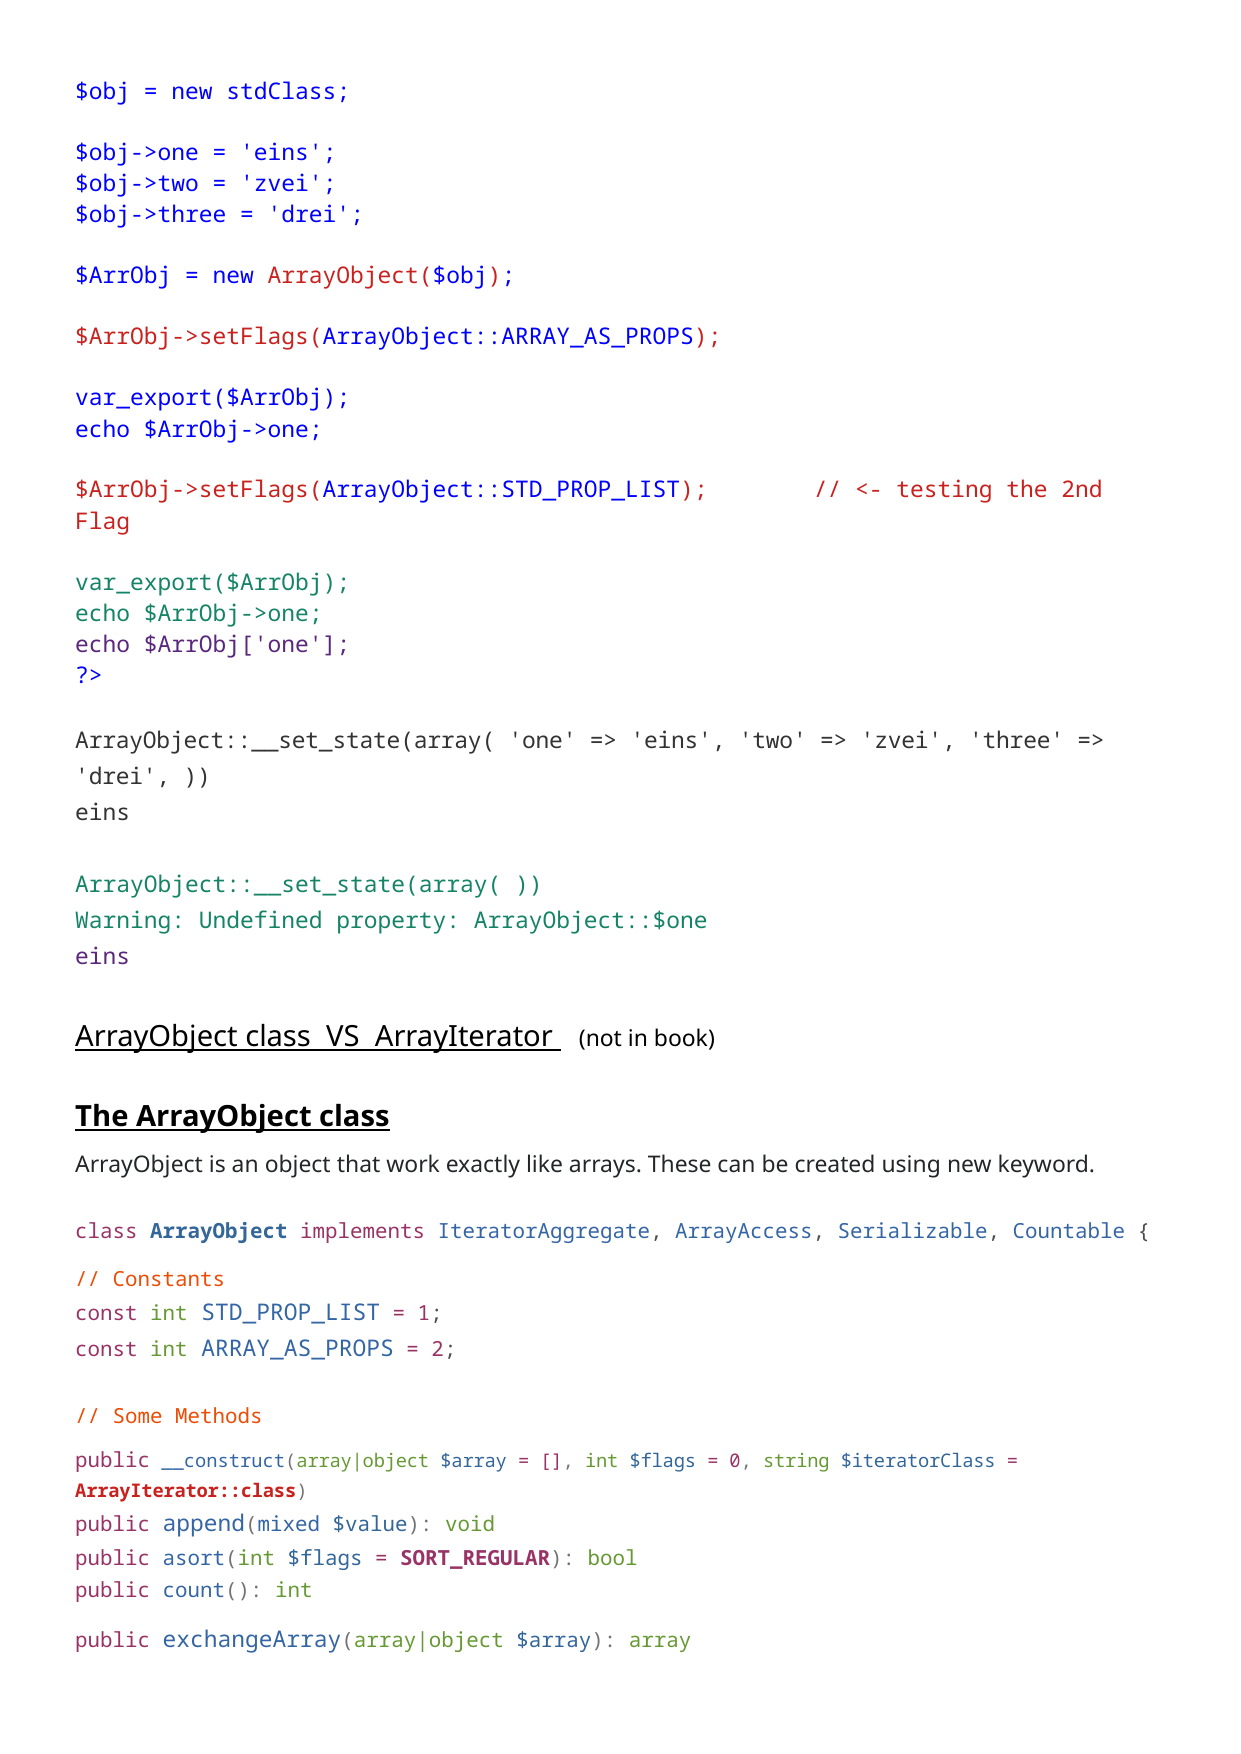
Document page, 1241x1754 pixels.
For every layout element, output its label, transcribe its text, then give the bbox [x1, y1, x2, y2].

text $ArrObj = new ArrayObject($obj); [75, 259, 1166, 291]
text $obj->one = 'eins'; [75, 136, 1166, 167]
subtitle ArrayObject class VS ArrayIterator (not in book) [75, 1016, 1166, 1055]
text $obj = new stdClass; [75, 75, 1166, 106]
text const int ARRAY_AS_PROPS = 2; [75, 1332, 1166, 1363]
text class ArrayObject implements IteratorAggregate, ArrayAccess, Serializable, Countable { [75, 1217, 1166, 1245]
text ?> [75, 659, 1166, 691]
text const int STD_PROP_LIST = 1; [75, 1296, 1166, 1328]
text echo $ArrObj['one']; [75, 628, 1166, 659]
text ArrayObject::__set_state(array( 'one' => 'eins', 'two' => 'zvei', 'three' => 'drei', )) eins ArrayObject::__set_state(array( )) Warning: Undefined property: ArrayObject::$one [75, 691, 1166, 935]
text echo $ArrObj->one; [75, 597, 1166, 628]
text public asort(int $flags = SORT_REGULAR): bool [75, 1543, 1166, 1571]
text // Some Methods [75, 1401, 1166, 1429]
text public count(): int [75, 1575, 1166, 1604]
text $obj->two = 'zvei'; [75, 167, 1166, 198]
text $ArrObj->setFlags(ArrayObject::ARRAY_AS_PROPS); [75, 320, 1166, 352]
text public exchangeArray(array|object $array): array [75, 1623, 1166, 1654]
text $obj->three = 'drei'; [75, 198, 1166, 230]
text var_export($ArrObj); [75, 381, 1166, 412]
text var_export($ArrObj); [75, 566, 1166, 597]
text ArrayObject is an object that work exactly like arrays. These can be created using new keyword. [75, 1148, 1166, 1179]
text $ArrObj->setFlags(ArrayObject::STD_PROP_LIST); // <- testing the 2nd Flag [75, 473, 1166, 536]
text eins [75, 940, 1166, 971]
text // Constants [75, 1264, 1166, 1292]
text public __construct(array|object $array = [], int $flags = 0, string $iteratorClass = ArrayIterator::class) [75, 1445, 1166, 1503]
text echo $ArrObj->one; [75, 412, 1166, 444]
subtitle The ArrayObject class [75, 1095, 1166, 1135]
text public append(mixed $value): void [75, 1507, 1166, 1538]
